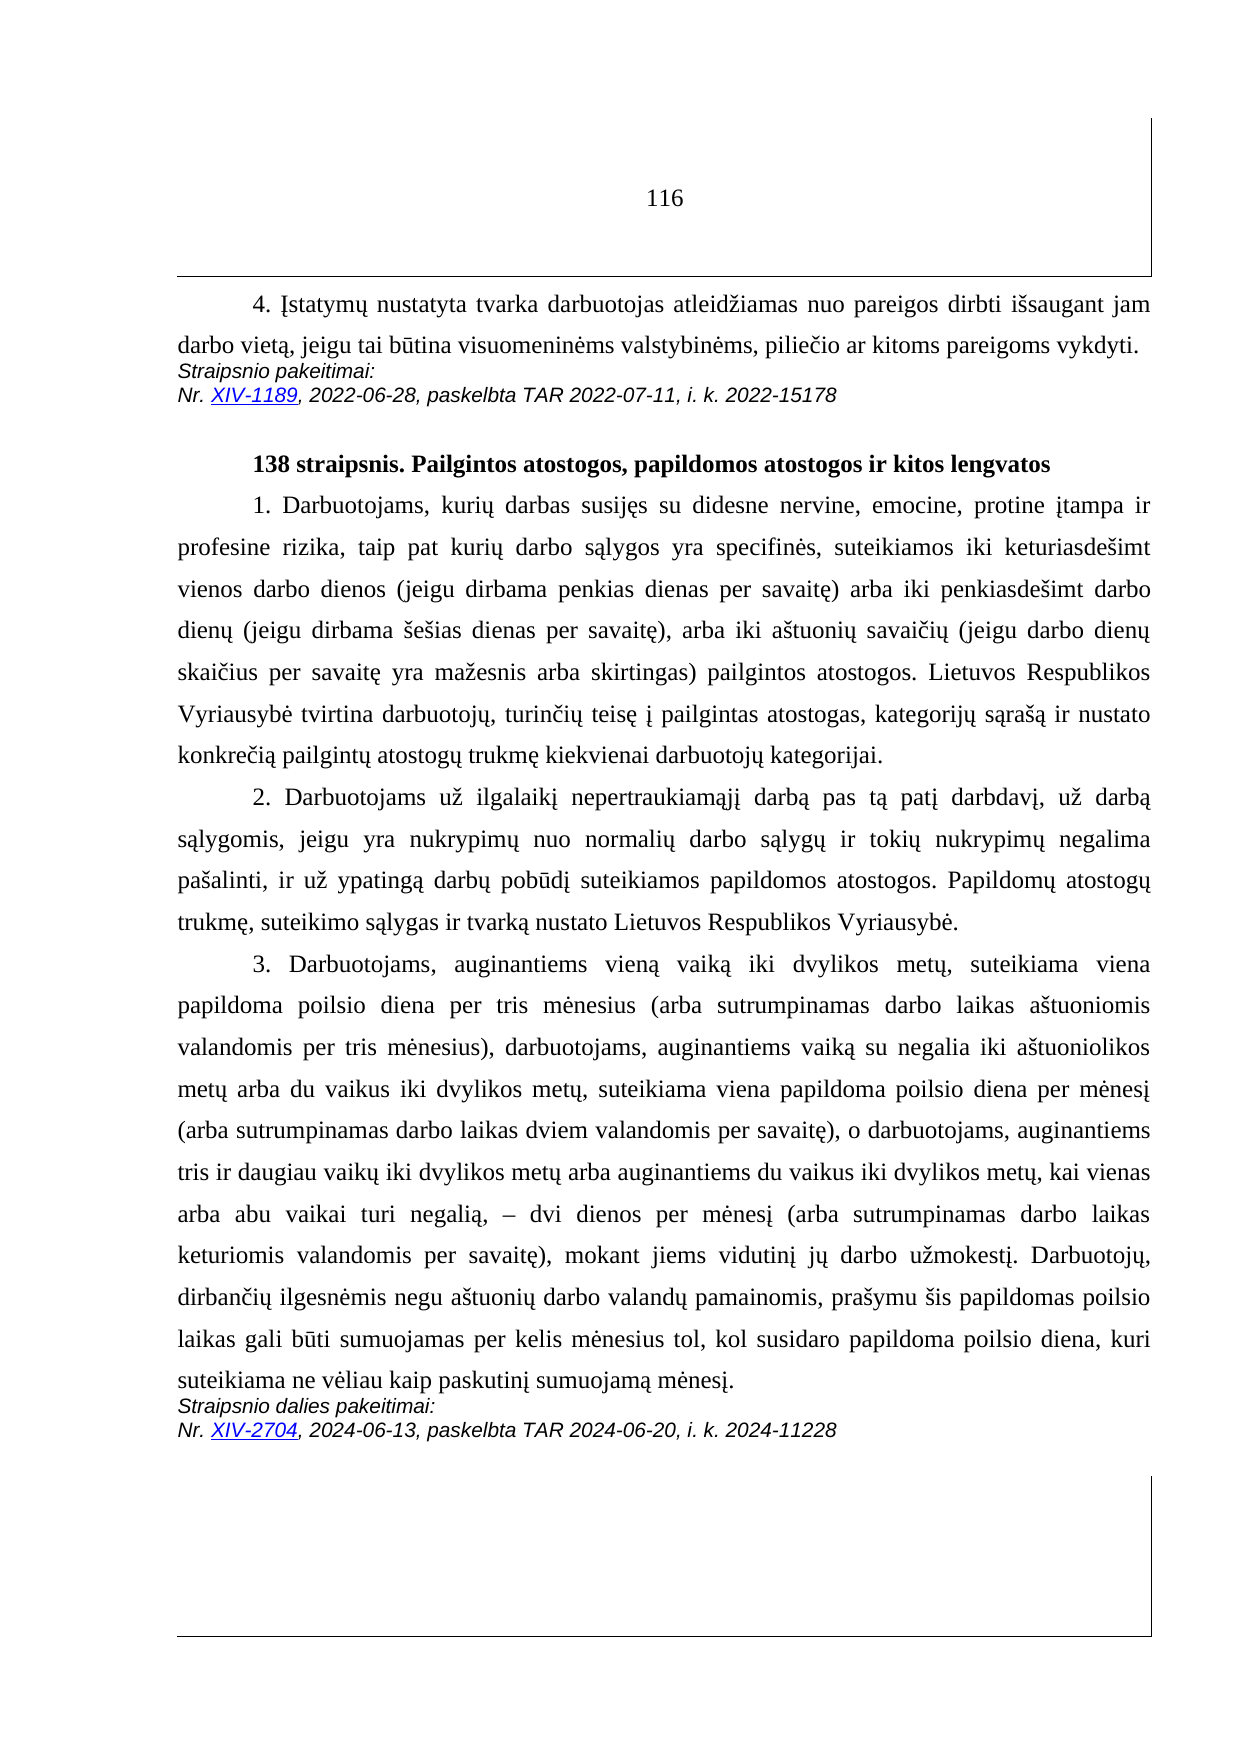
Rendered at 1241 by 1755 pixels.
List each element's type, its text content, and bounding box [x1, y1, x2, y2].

subtitle 138 straipsnis. Pailgintos atostogos, papildomos atostogos ir kitos lengvatos [177, 436, 1152, 478]
text 2. Darbuotojams už ilgalaikį nepertraukiamąjį darbą pas tą patį darbdavį, už darbą sąlygomis, jeigu yra nukrypimų nuo normalių darbo sąlygų ir tokių nukrypimų negalima pašalinti, ir už ypatingą darbų pobūdį suteikiamos papildomos atostogos. Papildomų atostogų trukmę, suteikimo sąlygas ir tvarką nustato Lietuvos Respublikos Vyriausybė. [177, 769, 1152, 936]
text 3. Darbuotojams, auginantiems vieną vaiką iki dvylikos metų, suteikiama viena papildoma poilsio diena per tris mėnesius (arba sutrumpinamas darbo laikas aštuoniomis valandomis per tris mėnesius), darbuotojams, auginantiems vaiką su negalia iki aštuoniolikos metų arba du vaikus iki dvylikos metų, suteikiama viena papildoma poilsio diena per mėnesį (arba sutrumpinamas darbo laikas dviem valandomis per savaitę), o darbuotojams, auginantiems tris ir daugiau vaikų iki dvylikos metų arba auginantiems du vaikus iki dvylikos metų, kai vienas arba abu vaikai turi negalią, – dvi dienos per mėnesį (arba sutrumpinamas darbo laikas keturiomis valandomis per savaitę), mokant jiems vidutinį jų darbo užmokestį. Darbuotojų, dirbančių ilgesnėmis negu aštuonių darbo valandų pamainomis, prašymu šis papildomas poilsio laikas gali būti sumuojamas per kelis mėnesius tol, kol susidaro papildoma poilsio diena, kuri suteikiama ne vėliau kaip paskutinį sumuojamą mėnesį. [177, 936, 1152, 1394]
text Nr. XIV-2704, 2024-06-13, paskelbta TAR 2024-06-20, i. k. 2024-11228 [177, 1418, 1152, 1442]
text Nr. XIV-1189, 2022-06-28, paskelbta TAR 2022-07-11, i. k. 2022-15178 [177, 383, 1152, 407]
text Straipsnio pakeitimai: [177, 359, 1152, 383]
text 1. Darbuotojams, kurių darbas susijęs su didesne nervine, emocine, protine įtampa ir profesine rizika, taip pat kurių darbo sąlygos yra specifinės, suteikiamos iki keturiasdešimt vienos darbo dienos (jeigu dirbama penkias dienas per savaitę) arba iki penkiasdešimt darbo dienų (jeigu dirbama šešias dienas per savaitę), arba iki aštuonių savaičių (jeigu darbo dienų skaičius per savaitę yra mažesnis arba skirtingas) pailgintos atostogos. Lietuvos Respublikos Vyriausybė tvirtina darbuotojų, turinčių teisę į pailgintas atostogas, kategorijų sąrašą ir nustato konkrečią pailgintų atostogų trukmę kiekvienai darbuotojų kategorijai. [177, 478, 1152, 769]
text 4. Įstatymų nustatyta tvarka darbuotojas atleidžiamas nuo pareigos dirbti išsaugant jam darbo vietą, jeigu tai būtina visuomeninėms valstybinėms, piliečio ar kitoms pareigoms vykdyti. [177, 276, 1152, 359]
text Straipsnio dalies pakeitimai: [177, 1394, 1152, 1418]
